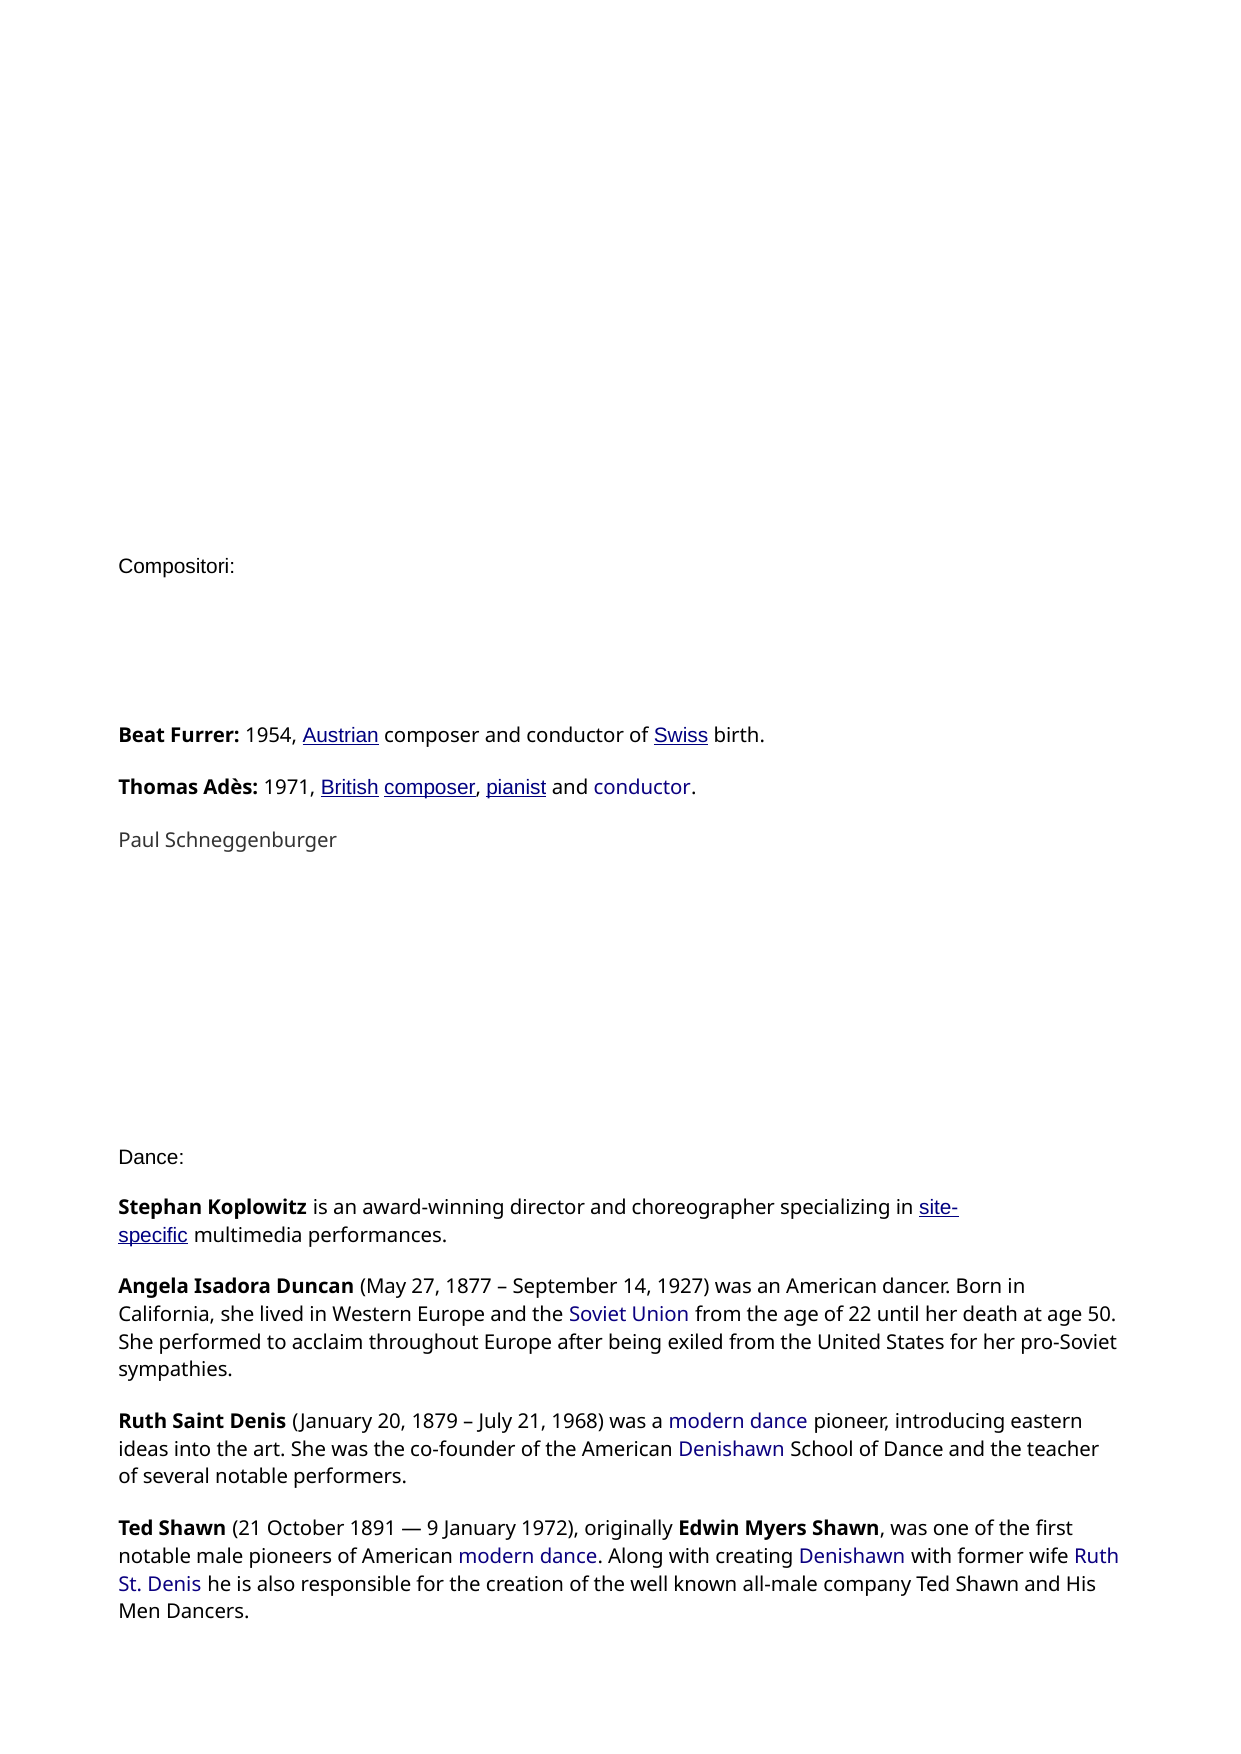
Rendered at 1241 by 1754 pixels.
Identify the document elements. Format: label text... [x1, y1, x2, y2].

text Paul Schneggenburger [118, 824, 1122, 853]
text Ruth Saint Denis (January 20, 1879 – July 21, 1968) was a modern dance pioneer, introducing eastern ideas into the art. She was the co-founder of the American Denishawn School of Dance and the teacher of several notable performers. [118, 1407, 1122, 1490]
text Beat Furrer: 1954, Austrian composer and conductor of Swiss birth. [118, 721, 1122, 748]
text Angela Isadora Duncan (May 27, 1877 – September 14, 1927) was an American dancer. Born in California, she lived in Western Europe and the Soviet Union from the age of 22 until her death at age 50. She performed to acclaim throughout Europe after being exiled from the United States for her pro-Soviet sympathies. [118, 1272, 1122, 1383]
text Stephan Koplowitz is an award-winning director and choreographer specializing in site-specific multimedia performances. [118, 1193, 1122, 1248]
text Thomas Adès: 1971, British composer, pianist and conductor. [118, 772, 1122, 800]
text Compositori: [118, 554, 1122, 578]
text Dance: [118, 1145, 1122, 1169]
text Ted Shawn (21 October 1891 — 9 January 1972), originally Edwin Myers Shawn, was one of the first notable male pioneers of American modern dance. Along with creating Denishawn with former wife Ruth St. Denis he is also responsible for the creation of the well known all-male company Ted Shawn and His Men Dancers. [118, 1514, 1122, 1625]
